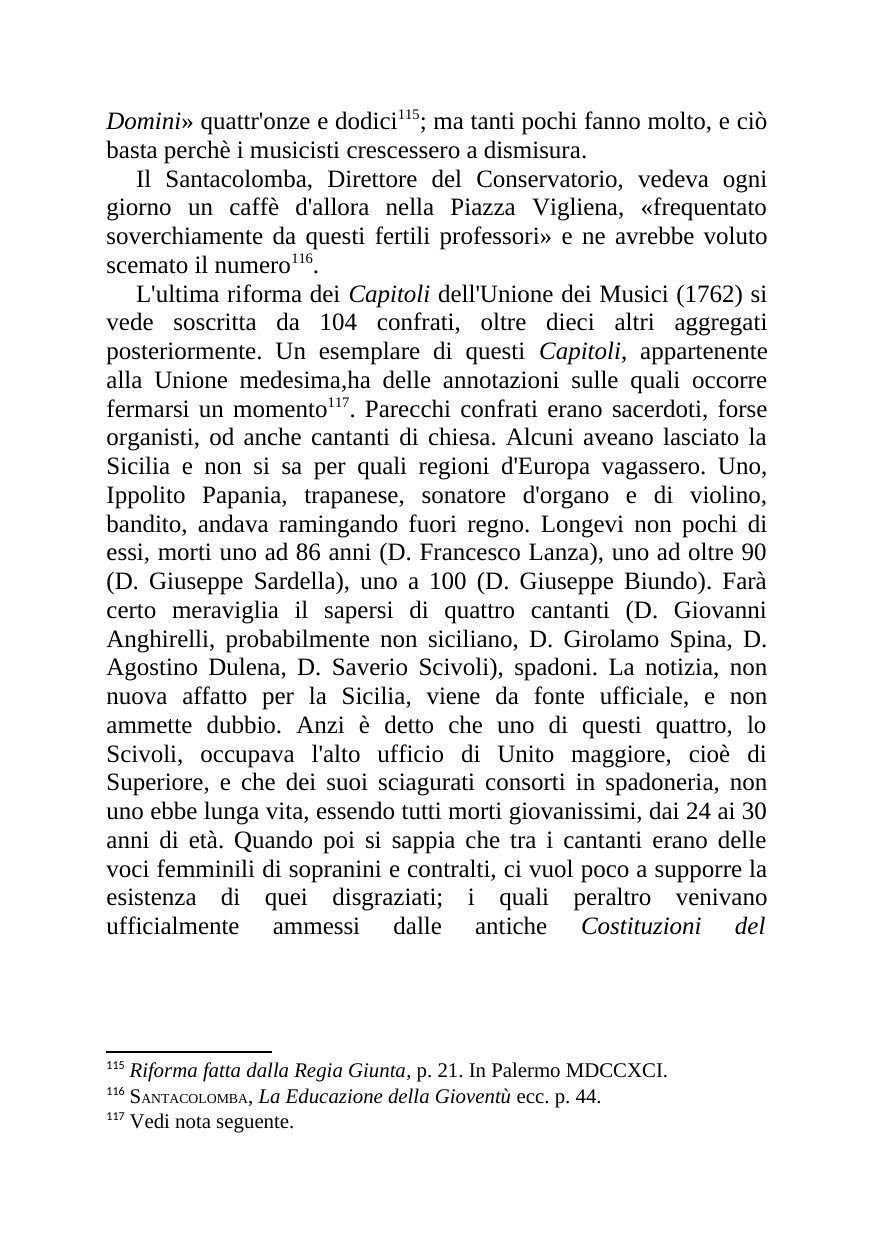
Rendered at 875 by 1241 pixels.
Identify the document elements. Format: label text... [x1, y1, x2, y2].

text Riforma fatta dalla Regia Giunta, p. 21. In Palermo MDCCXCI. [106, 1058, 768, 1083]
text Il Santacolomba, Direttore del Conservatorio, vedeva ogni giorno un caffè d'allora nella Piazza Vigliena, «frequentato soverchiamente da questi fertili professori» e ne avrebbe voluto scemato il numero. [106, 164, 768, 279]
text Santacolomba, La Educazione della Gioventù ecc. p. 44. [106, 1083, 768, 1108]
text L'ultima riforma dei Capitoli dell'Unione dei Musici (1762) si vede soscritta da 104 confrati, oltre dieci altri aggregati posteriormente. Un esemplare di questi Capitoli, appartenente alla Unione medesima,ha delle annotazioni sulle quali occorre fermarsi un momento. Parecchi confrati erano sacerdoti, forse organisti, od anche cantanti di chiesa. Alcuni aveano lasciato la Sicilia e non si sa per quali regioni d'Europa vagassero. Uno, Ippolito Papania, trapanese, sonatore d'organo e di violino, bandito, andava ramingando fuori regno. Longevi non pochi di essi, morti uno ad 86 anni (D. Francesco Lanza), uno ad oltre 90 (D. Giuseppe Sardella), uno a 100 (D. Giuseppe Biundo). Farà certo meraviglia il sapersi di quattro cantanti (D. Giovanni Anghirelli, probabilmente non siciliano, D. Girolamo Spina, D. Agostino Dulena, D. Saverio Scivoli), spadoni. La notizia, non nuova affatto per la Sicilia, viene da fonte ufficiale, e non ammette dubbio. Anzi è detto che uno di questi quattro, lo Scivoli, occupava l'alto ufficio di Unito maggiore, cioè di Superiore, e che dei suoi sciagurati consorti in spadoneria, non uno ebbe lunga vita, essendo tutti morti giovanissimi, dai 24 ai 30 anni di età. Quando poi si sappia che tra i cantanti erano delle voci femminili di sopranini e contralti, ci vuol poco a supporre la esistenza di quei disgraziati; i quali peraltro venivano ufficialmente ammessi dalle antiche Costituzioni del [106, 279, 768, 969]
text Domini» quattr'onze e dodici; ma tanti pochi fanno molto, e ciò basta perchè i musicisti crescessero a dismisura. [106, 106, 768, 164]
text Vedi nota seguente. [106, 1108, 768, 1134]
